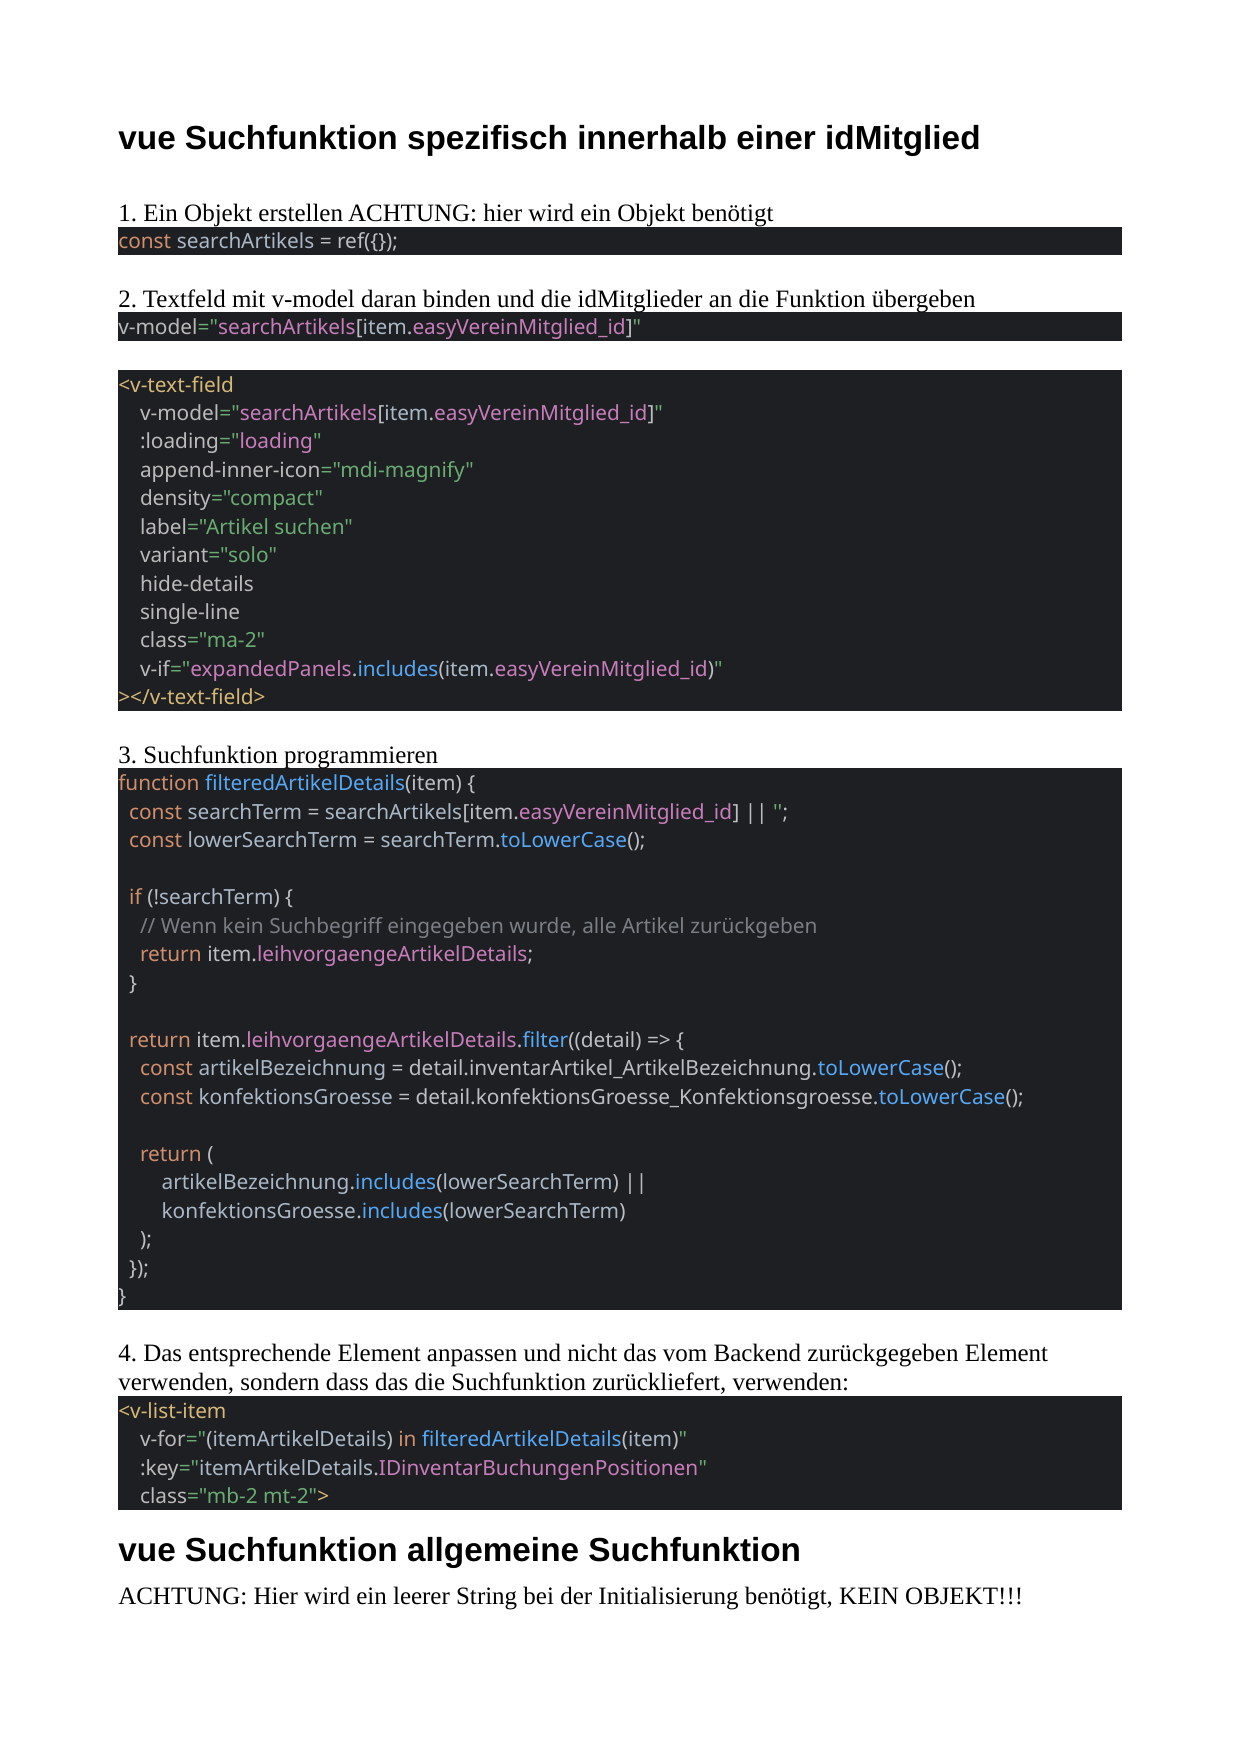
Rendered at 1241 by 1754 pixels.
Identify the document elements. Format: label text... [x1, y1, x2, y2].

text function filteredArtikelDetails(item) { const searchTerm = searchArtikels[item.easyVereinMitglied_id] || ''; const lowerSearchTerm = searchTerm.toLowerCase(); if (!searchTerm) { // Wenn kein Suchbegriff eingegeben wurde, alle Artikel zurückgeben return item.leihvorgaengeArtikelDetails; } return item.leihvorgaengeArtikelDetails.filter((detail) => { const artikelBezeichnung = detail.inventarArtikel_ArtikelBezeichnung.toLowerCase(); const konfektionsGroesse = detail.konfektionsGroesse_Konfektionsgroesse.toLowerCase(); return ( artikelBezeichnung.includes(lowerSearchTerm) || konfektionsGroesse.includes(lowerSearchTerm) ); }); } [118, 768, 1122, 1310]
text 1. Ein Objekt erstellen ACHTUNG: hier wird ein Objekt benötigt [118, 198, 1122, 227]
text 4. Das entsprechende Element anpassen und nicht das vom Backend zurückgegeben Element verwenden, sondern dass das die Suchfunktion zurückliefert, verwenden: [118, 1338, 1122, 1396]
text 2. Textfeld mit v-model daran binden und die idMitglieder an die Funktion übergeben [118, 284, 1122, 312]
text 3. Suchfunktion programmieren [118, 740, 1122, 768]
text ACHTUNG: Hier wird ein leerer String bei der Initialisierung benötigt, KEIN OBJEKT!!! [118, 1581, 1122, 1610]
text <v-text-field v-model="searchArtikels[item.easyVereinMitglied_id]" :loading="loading" append-inner-icon="mdi-magnify" density="compact" label="Artikel suchen" variant="solo" hide-details single-line class="ma-2" v-if="expandedPanels.includes(item.easyVereinMitglied_id)" ></v-text-field> [118, 370, 1122, 711]
subtitle vue Suchfunktion spezifisch innerhalb einer idMitglied [118, 118, 1122, 157]
text const searchArtikels = ref({}); [118, 227, 1122, 255]
subtitle vue Suchfunktion allgemeine Suchfunktion [118, 1531, 1122, 1569]
text v-model="searchArtikels[item.easyVereinMitglied_id]" [118, 312, 1122, 341]
text <v-list-item v-for="(itemArtikelDetails) in filteredArtikelDetails(item)" :key="itemArtikelDetails.IDinventarBuchungenPositionen" class="mb-2 mt-2"> [118, 1396, 1122, 1510]
